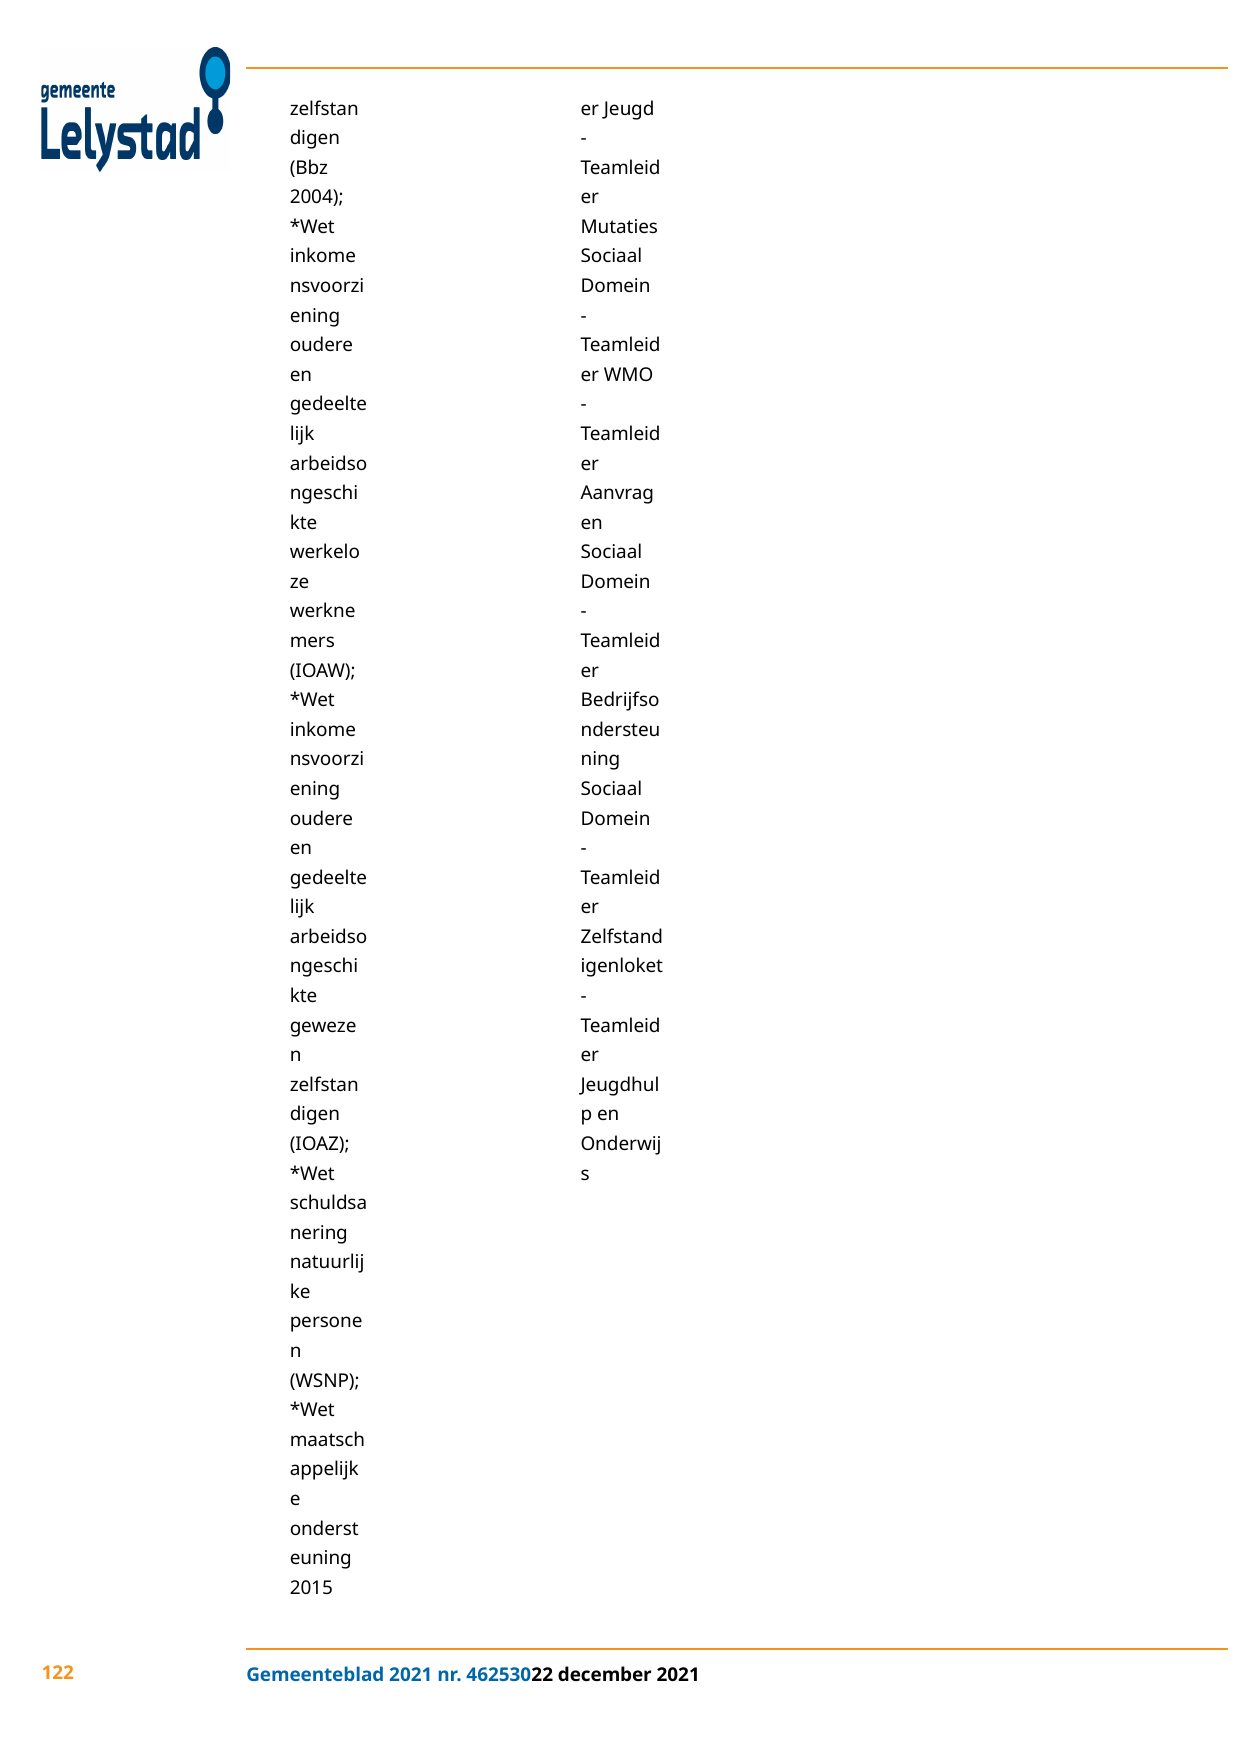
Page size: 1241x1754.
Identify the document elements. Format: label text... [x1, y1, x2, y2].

table_cell [367, 95, 450, 1600]
table_cell [497, 95, 580, 1600]
picture [41, 47, 231, 172]
table_cell [747, 95, 830, 1600]
table_cell [871, 95, 954, 1600]
table_cell [450, 95, 497, 1600]
table_cell zelfstandigen (Bbz 2004); *Wet inkomensvoorziening oudere en gedeeltelijk arbeidsongeschikte werkeloze werknemers (IOAW); *Wet inkomensvoorziening oudere en gedeeltelijk arbeidsongeschikte gewezen zelfstandigen (IOAZ); *Wet schuldsanering natuurlijke personen (WSNP); *Wet maatschappelijke ondersteuning 2015 [290, 95, 367, 1600]
table_cell [955, 95, 1110, 1600]
table_cell [664, 95, 747, 1600]
table_cell [248, 95, 289, 1600]
table_cell [830, 95, 871, 1600]
table_cell er Jeugd - Teamleider Mutaties Sociaal Domein - Teamleider WMO - Teamleider Aanvragen Sociaal Domein - Teamleider Bedrijfsondersteuning Sociaal Domein - Teamleider Zelfstandigenloket - Teamleider Jeugdhulp en Onderwijs [580, 95, 663, 1600]
